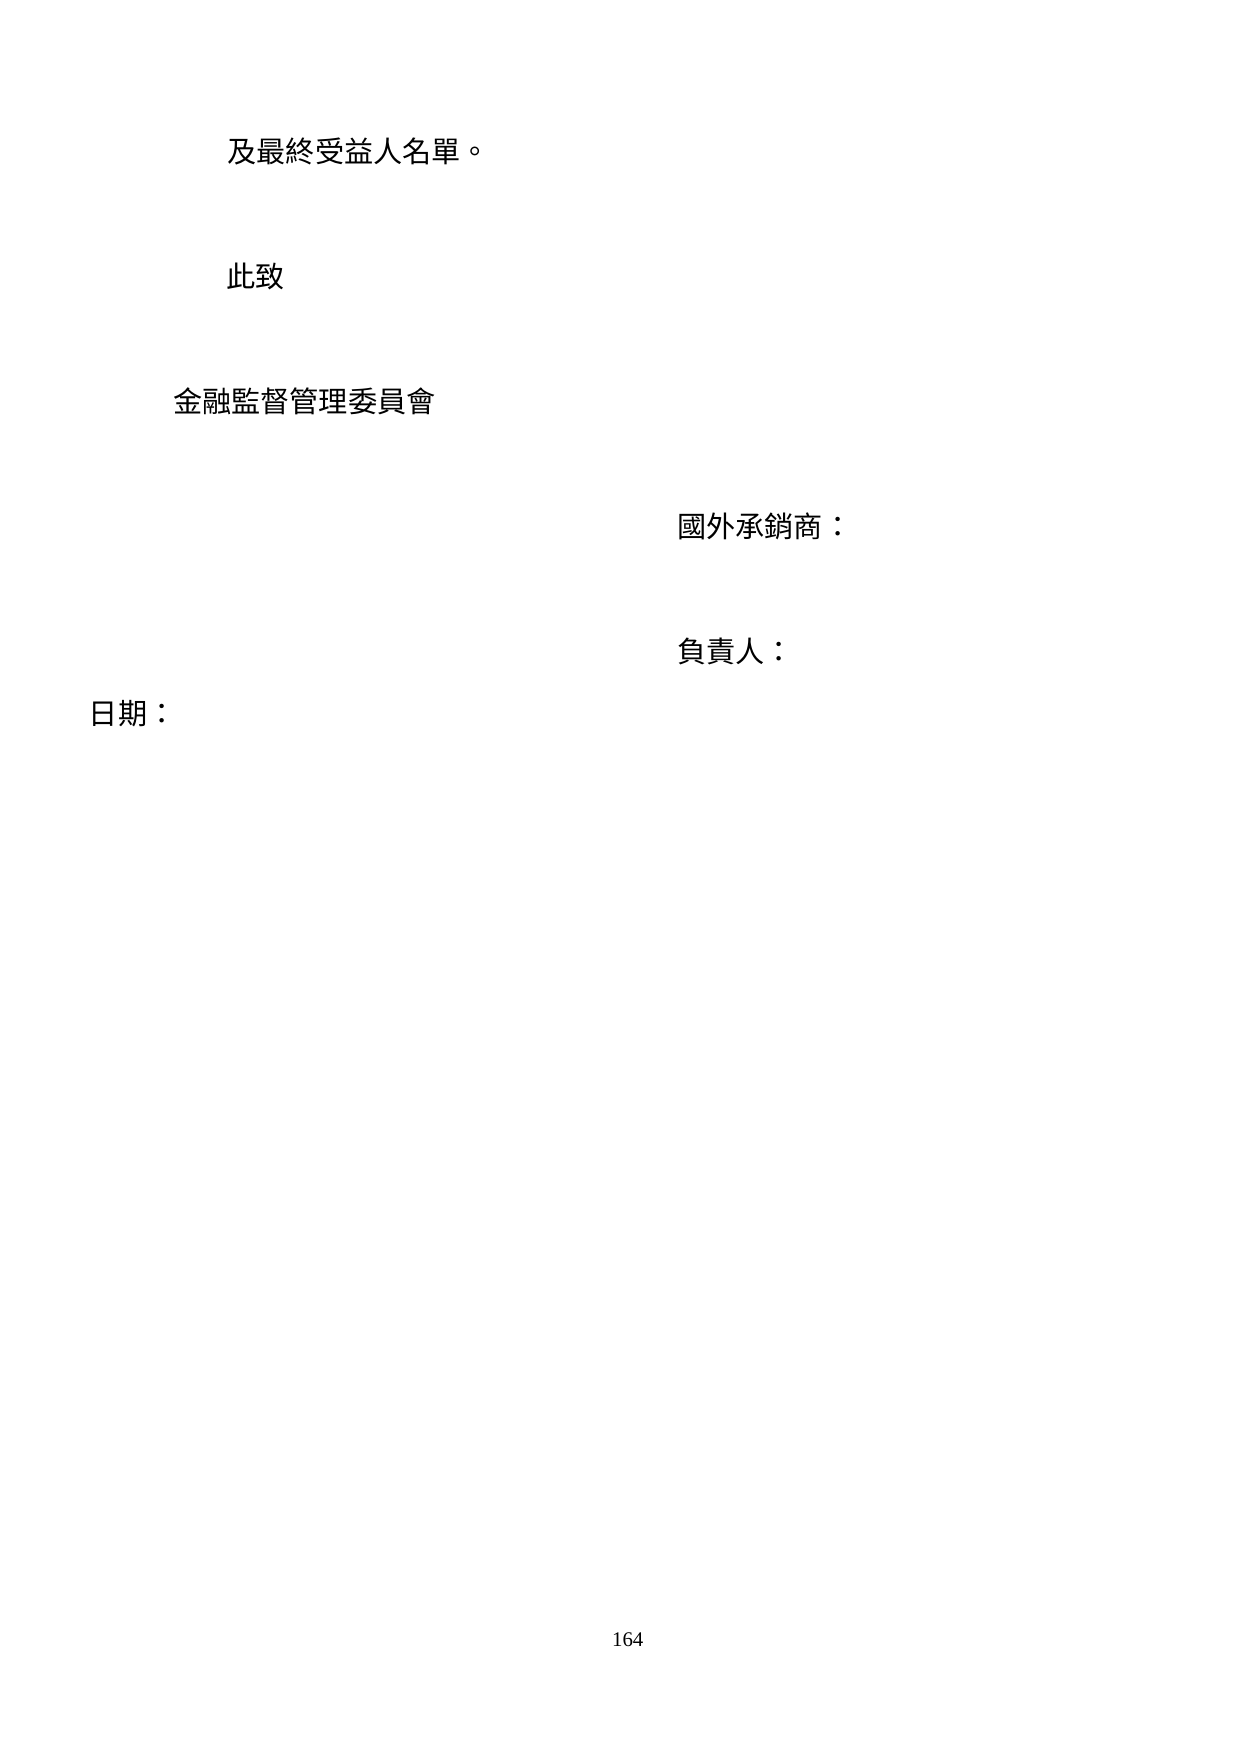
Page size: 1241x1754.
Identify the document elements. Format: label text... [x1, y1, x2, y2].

text 國外承銷商： [89, 483, 1166, 545]
text 及最終受益人名單。 [173, 108, 1113, 170]
text 負責人： [89, 608, 1166, 670]
text 金融監督管理委員會 [173, 358, 1113, 420]
text 日期： [89, 670, 1166, 733]
text 此致 [89, 233, 1166, 295]
